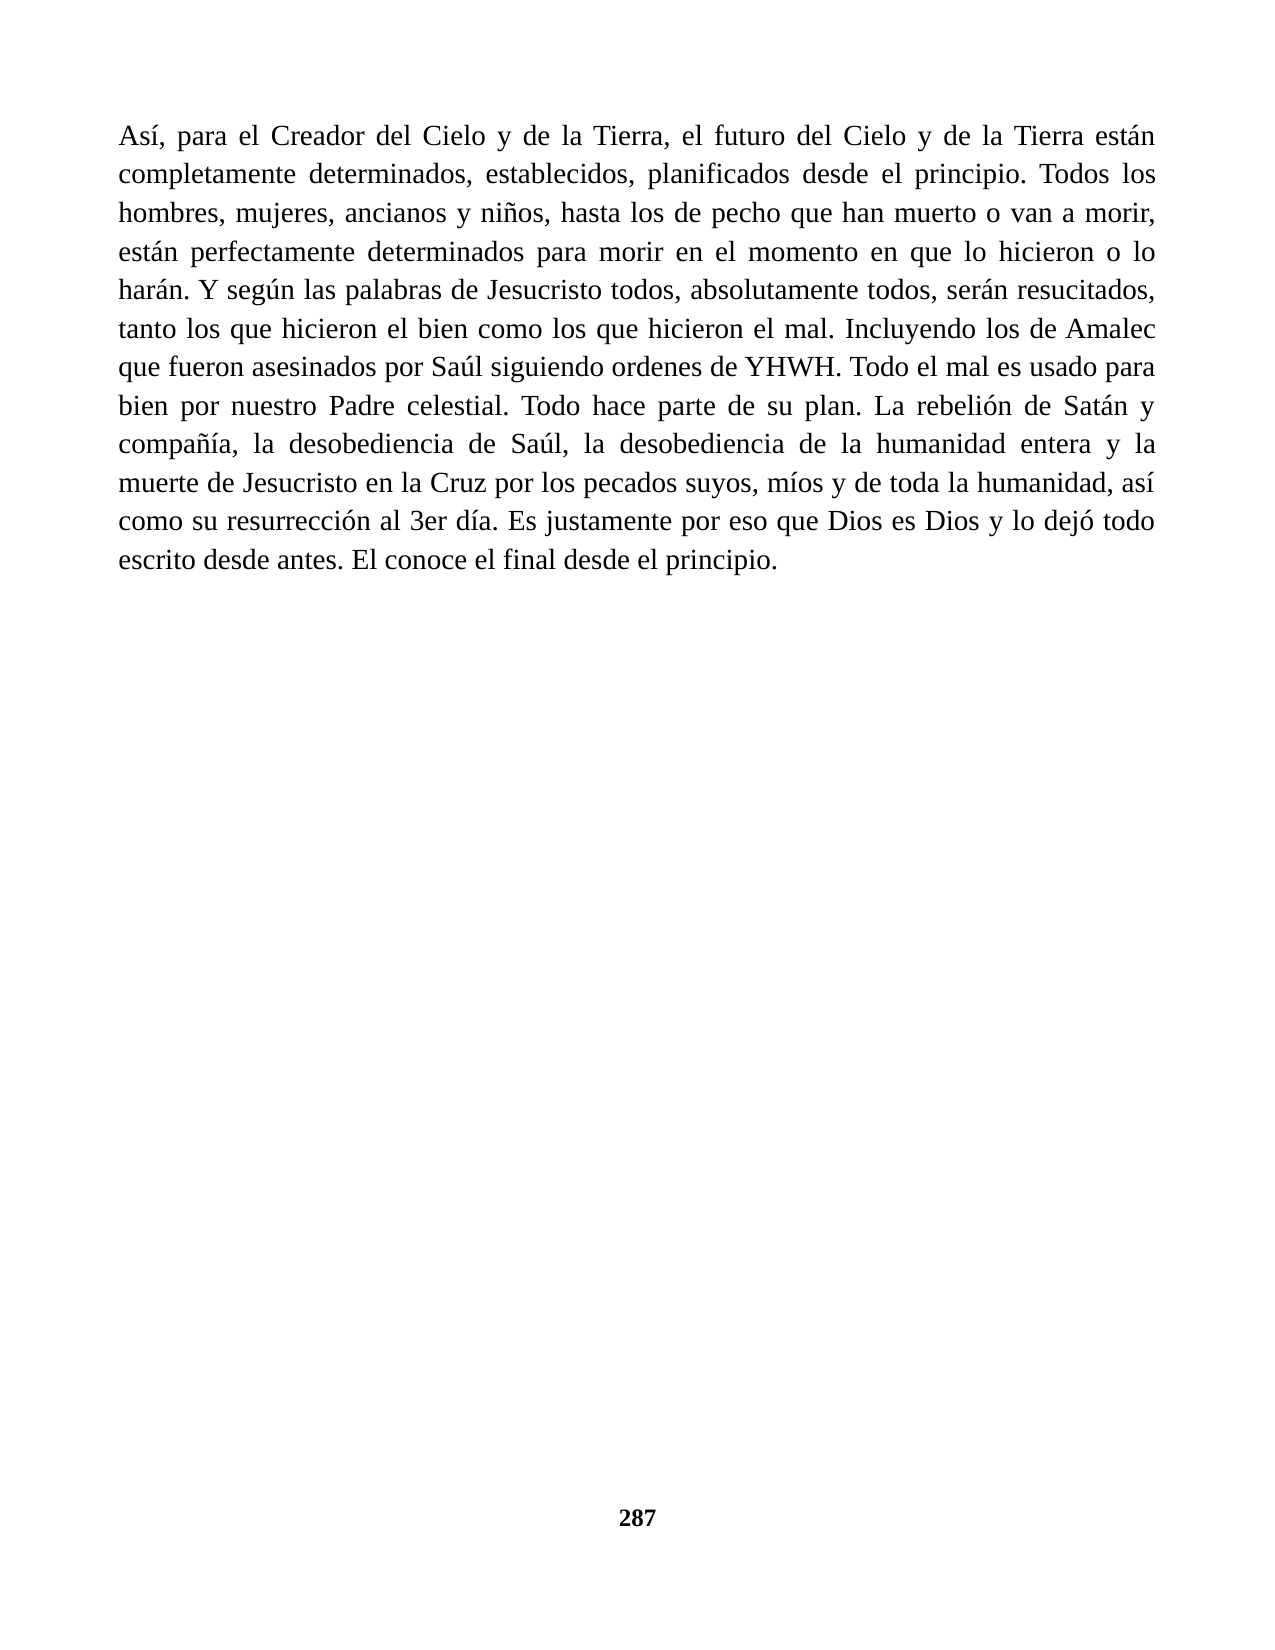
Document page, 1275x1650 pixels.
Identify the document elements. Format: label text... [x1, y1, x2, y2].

text Así, para el Creador del Cielo y de la Tierra, el futuro del Cielo y de la Tierra están completamente determinados, establecidos, planificados desde el principio. Todos los hombres, mujeres, ancianos y niños, hasta los de pecho que han muerto o van a morir, están perfectamente determinados para morir en el momento en que lo hicieron o lo harán. Y según las palabras de Jesucristo todos, absolutamente todos, serán resucitados, tanto los que hicieron el bien como los que hicieron el mal. Incluyendo los de Amalec que fueron asesinados por Saúl siguiendo ordenes de YHWH. Todo el mal es usado para bien por nuestro Padre celestial. Todo hace parte de su plan. La rebelión de Satán y compañía, la desobediencia de Saúl, la desobediencia de la humanidad entera y la muerte de Jesucristo en la Cruz por los pecados suyos, míos y de toda la humanidad, así como su resurrección al 3er día. Es justamente por eso que Dios es Dios y lo dejó todo escrito desde antes. El conoce el final desde el principio. [118, 118, 1157, 576]
